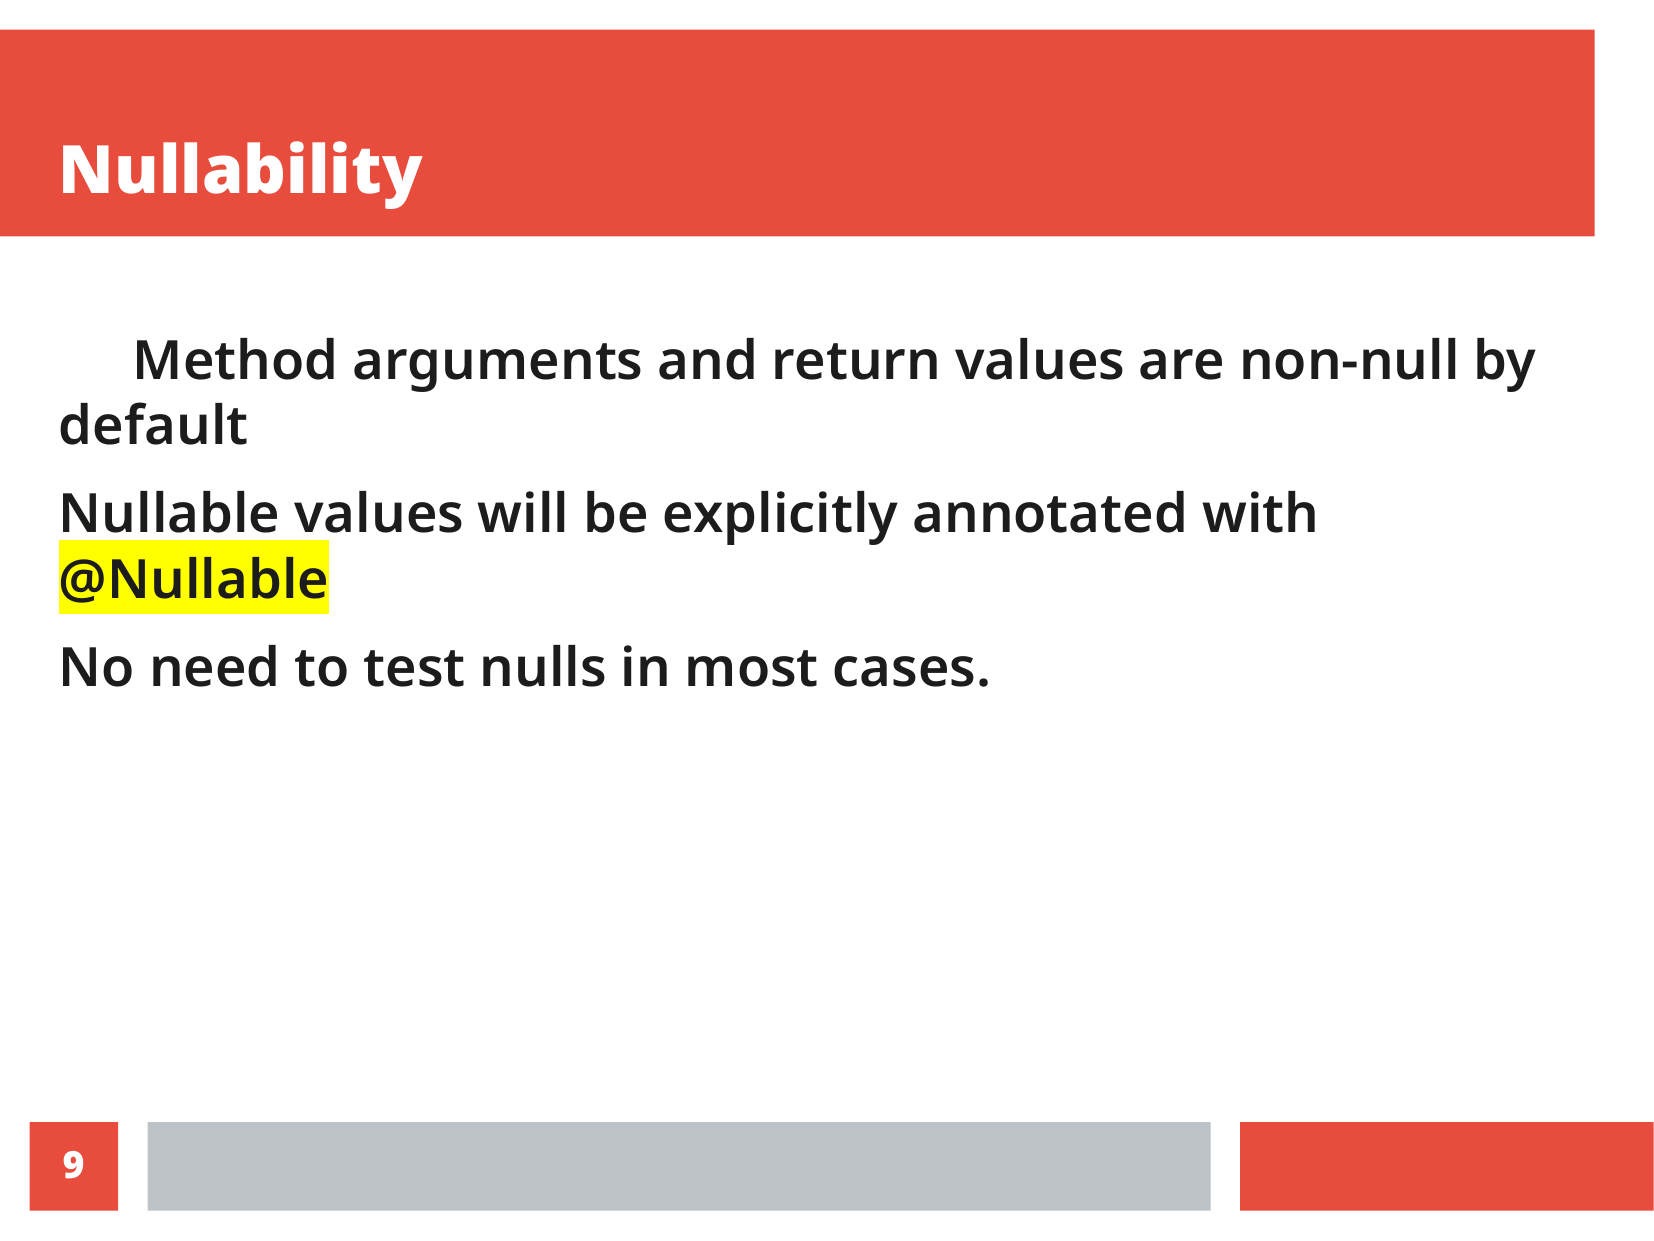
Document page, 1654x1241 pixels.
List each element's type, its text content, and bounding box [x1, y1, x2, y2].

title Nullability [59, 59, 1595, 207]
list Method arguments and return values are non-null by default Nullable values will be explicitly annotated with @Nullable No need to test nulls in most cases. [59, 324, 1565, 1093]
text_box [29, 1122, 119, 1211]
